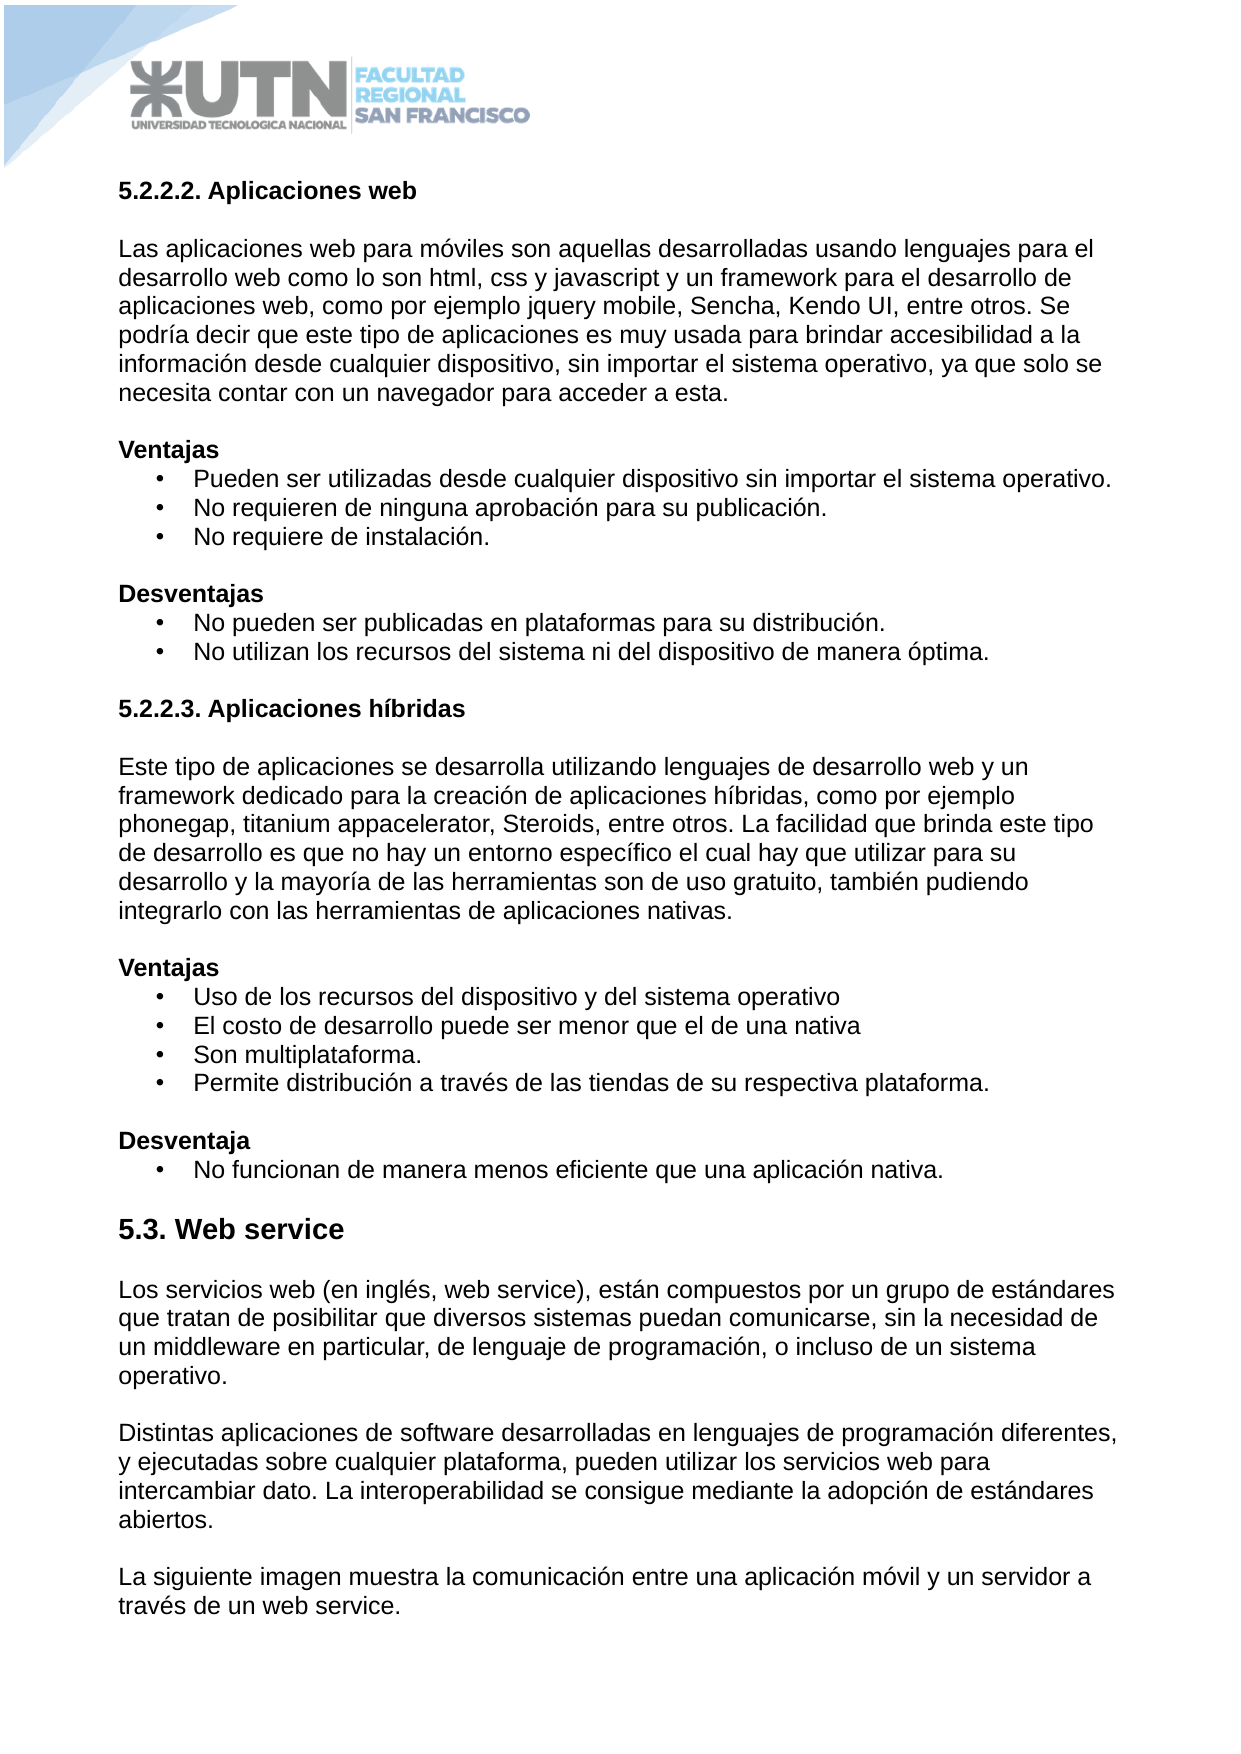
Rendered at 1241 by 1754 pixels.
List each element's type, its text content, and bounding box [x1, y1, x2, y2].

list Son multiplataforma. [156, 1039, 1122, 1068]
text La siguiente imagen muestra la comunicación entre una aplicación móvil y un servidor a través de un web service. [118, 1562, 1122, 1620]
list Uso de los recursos del dispositivo y del sistema operativo [156, 982, 1122, 1011]
text Desventajas [118, 579, 1122, 608]
list No pueden ser publicadas en plataformas para su distribución. [156, 608, 1122, 637]
text Los servicios web (en inglés, web service), están compuestos por un grupo de estándares que tratan de posibilitar que diversos sistemas puedan comunicarse, sin la necesidad de un middleware en particular, de lenguaje de programación, o incluso de un sistema operativo. [118, 1275, 1122, 1390]
list Permite distribución a través de las tiendas de su respectiva plataforma. [156, 1068, 1122, 1097]
text Las aplicaciones web para móviles son aquellas desarrolladas usando lenguajes para el desarrollo web como lo son html, css y javascript y un framework para el desarrollo de aplicaciones web, como por ejemplo jquery mobile, Sencha, Kendo UI, entre otros. Se podría decir que este tipo de aplicaciones es muy usada para brindar accesibilidad a la información desde cualquier dispositivo, sin importar el sistema operativo, ya que solo se necesita contar con un navegador para acceder a esta. [118, 234, 1122, 406]
text 5.2.2.3. Aplicaciones híbridas [118, 694, 1122, 723]
text 5.3. Web service [118, 1212, 1122, 1246]
list No requiere de instalación. [156, 522, 1122, 550]
list Pueden ser utilizadas desde cualquier dispositivo sin importar el sistema operativo. [156, 464, 1122, 493]
list El costo de desarrollo puede ser menor que el de una nativa [156, 1011, 1122, 1039]
text Desventaja [118, 1126, 1122, 1155]
text 5.2.2.2. Aplicaciones web [118, 176, 1122, 205]
text Distintas aplicaciones de software desarrolladas en lenguajes de programación diferentes, y ejecutadas sobre cualquier plataforma, pueden utilizar los servicios web para intercambiar dato. La interoperabilidad se consigue mediante la adopción de estándares abiertos. [118, 1390, 1122, 1533]
picture [3, 5, 532, 169]
text Ventajas [118, 435, 1122, 464]
text Ventajas [118, 953, 1122, 982]
list No funcionan de manera menos eficiente que una aplicación nativa. [156, 1155, 1122, 1184]
text Este tipo de aplicaciones se desarrolla utilizando lenguajes de desarrollo web y un framework dedicado para la creación de aplicaciones híbridas, como por ejemplo phonegap, titanium appacelerator, Steroids, entre otros. La facilidad que brinda este tipo de desarrollo es que no hay un entorno específico el cual hay que utilizar para su desarrollo y la mayoría de las herramientas son de uso gratuito, también pudiendo integrarlo con las herramientas de aplicaciones nativas. [118, 752, 1122, 924]
list No utilizan los recursos del sistema ni del dispositivo de manera óptima. [156, 637, 1122, 666]
list No requieren de ninguna aprobación para su publicación. [156, 493, 1122, 522]
